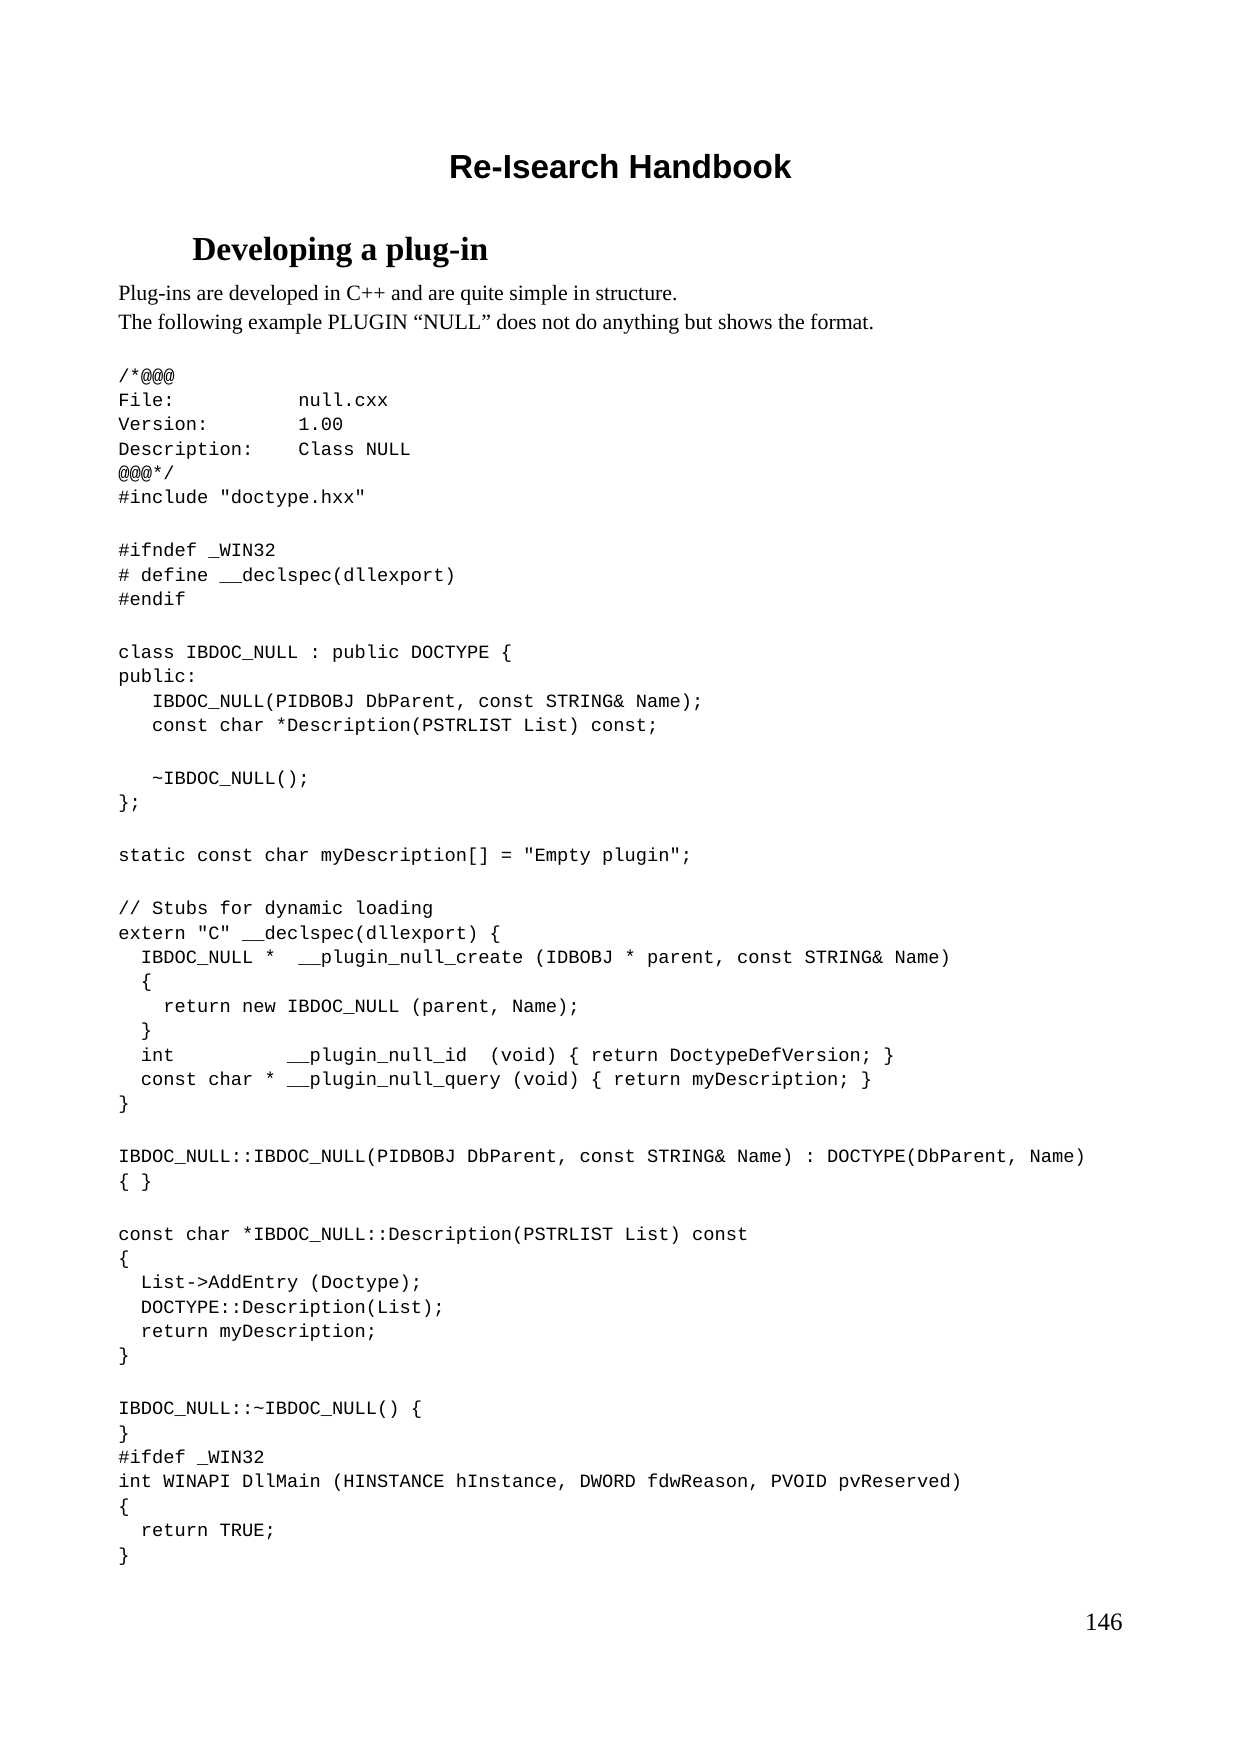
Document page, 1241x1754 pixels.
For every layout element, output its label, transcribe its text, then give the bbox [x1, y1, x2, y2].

text ~IBDOC_NULL(); [118, 769, 1122, 790]
text Version: 1.00 [118, 415, 1122, 436]
text } [118, 1094, 1122, 1115]
text # define __declspec(dllexport) [118, 566, 1122, 587]
text return myDescription; [118, 1322, 1122, 1343]
text @@@*/ [118, 464, 1122, 485]
text #include "doctype.hxx" [118, 488, 1122, 509]
text { [118, 1497, 1122, 1518]
text }; [118, 793, 1122, 814]
text File: null.cxx [118, 391, 1122, 412]
text public: [118, 667, 1122, 688]
text static const char myDescription[] = "Empty plugin"; [118, 846, 1122, 867]
text int __plugin_null_id (void) { return DoctypeDefVersion; } [118, 1045, 1122, 1067]
text #ifndef _WIN32 [118, 541, 1122, 562]
text Plug-ins are developed in C++ and are quite simple in structure. [118, 280, 1122, 305]
text extern "C" __declspec(dllexport) { [118, 923, 1122, 945]
text const char * __plugin_null_query (void) { return myDescription; } [118, 1070, 1122, 1091]
text IBDOC_NULL * __plugin_null_create (IDBOBJ * parent, const STRING& Name) [118, 948, 1122, 969]
text // Stubs for dynamic loading [118, 899, 1122, 920]
text const char *Description(PSTRLIST List) const; [118, 716, 1122, 737]
text { [118, 972, 1122, 993]
text { [118, 1249, 1122, 1270]
text IBDOC_NULL::IBDOC_NULL(PIDBOBJ DbParent, const STRING& Name) : DOCTYPE(DbParent, Name) { } [118, 1147, 1122, 1193]
text return TRUE; [118, 1521, 1122, 1542]
text /*@@@ [118, 366, 1122, 388]
text int WINAPI DllMain (HINSTANCE hInstance, DWORD fdwReason, PVOID pvReserved) [118, 1472, 1122, 1493]
text IBDOC_NULL::~IBDOC_NULL() { [118, 1399, 1122, 1420]
text return new IBDOC_NULL (parent, Name); [118, 997, 1122, 1018]
text class IBDOC_NULL : public DOCTYPE { [118, 643, 1122, 664]
text IBDOC_NULL(PIDBOBJ DbParent, const STRING& Name); [118, 692, 1122, 713]
text The following example PLUGIN “NULL” does not do anything but shows the format. [118, 309, 1122, 334]
subtitle Developing a plug-in [118, 229, 1122, 267]
text } [118, 1423, 1122, 1445]
text DOCTYPE::Description(List); [118, 1297, 1122, 1319]
text } [118, 1545, 1122, 1567]
text } [118, 1021, 1122, 1042]
text #endif [118, 590, 1122, 611]
text Description: Class NULL [118, 439, 1122, 461]
text #ifdef _WIN32 [118, 1448, 1122, 1469]
text } [118, 1346, 1122, 1367]
text const char *IBDOC_NULL::Description(PSTRLIST List) const [118, 1224, 1122, 1246]
text List->AddEntry (Doctype); [118, 1273, 1122, 1294]
